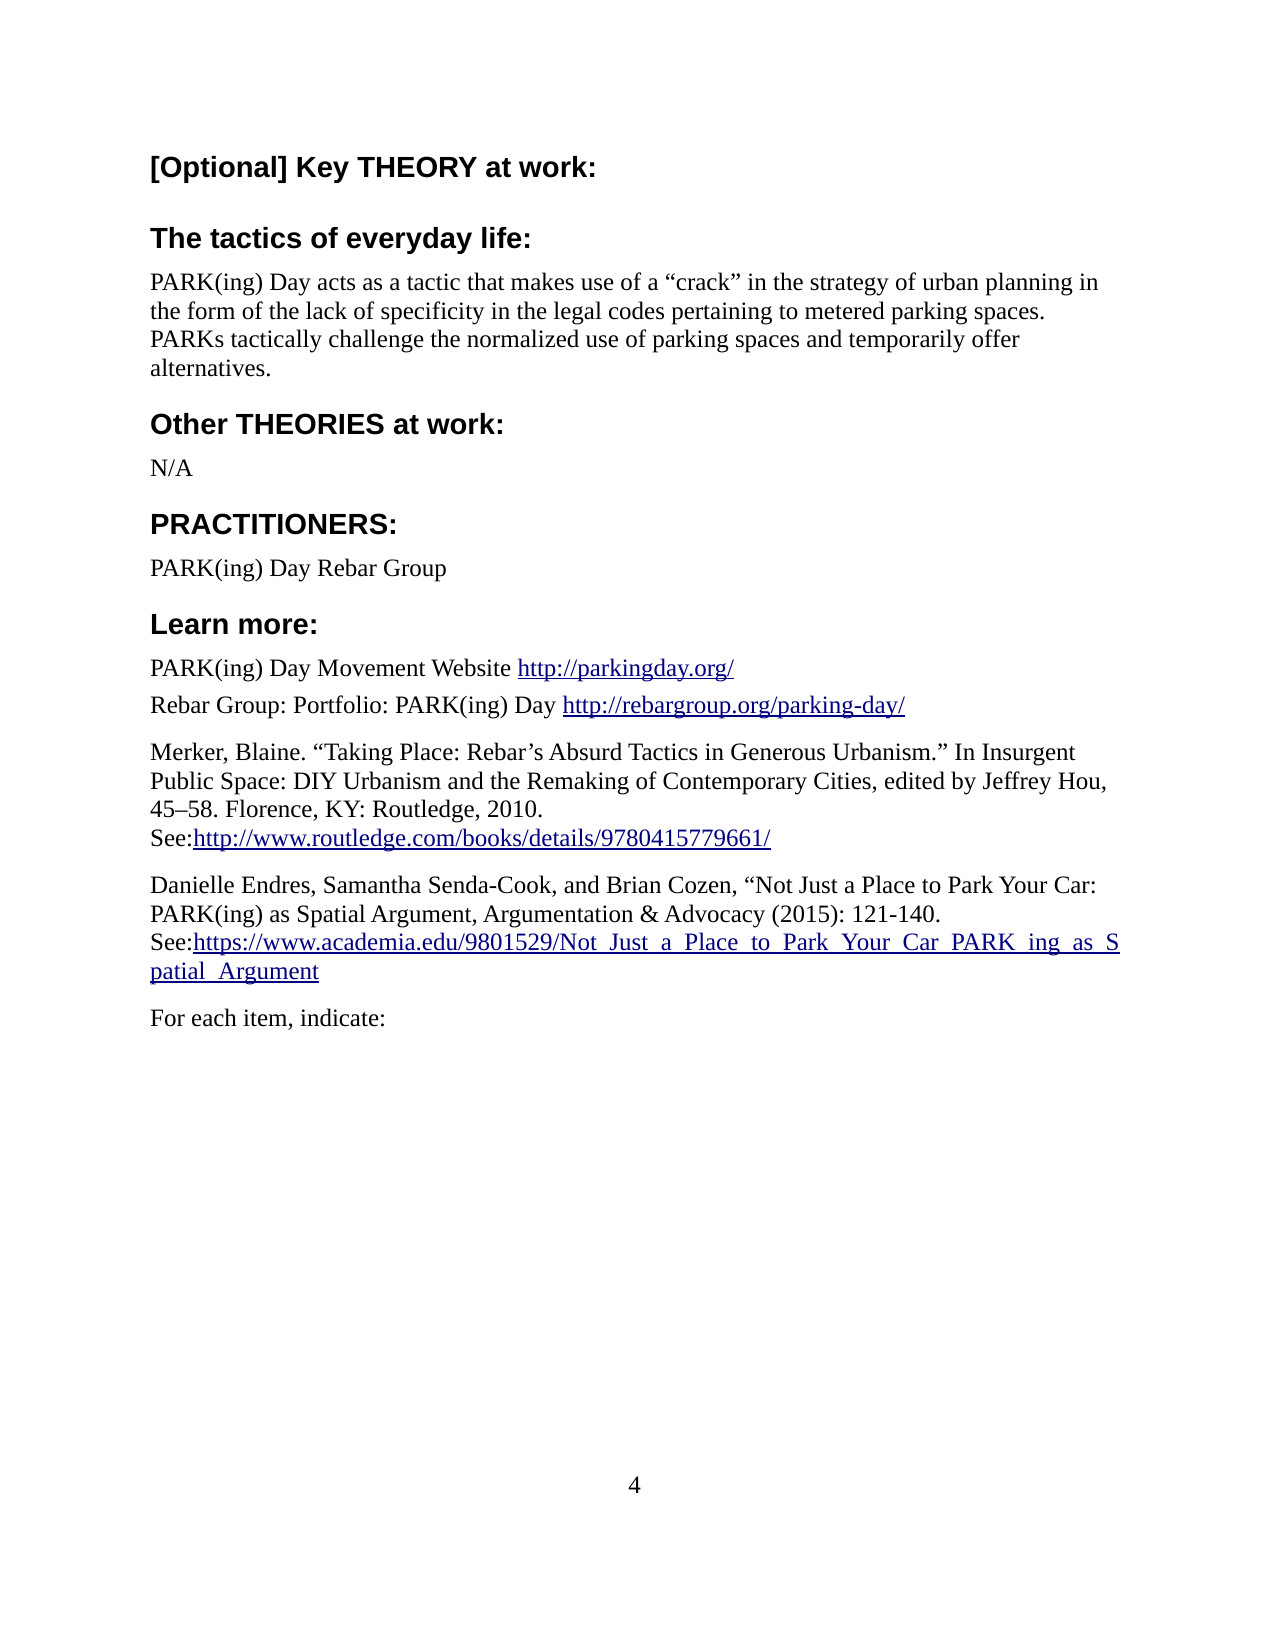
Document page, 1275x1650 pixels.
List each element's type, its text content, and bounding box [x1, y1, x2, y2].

text PARK(ing) Day acts as a tactic that makes use of a “crack” in the strategy of urban planning in the form of the lack of specificity in the legal codes pertaining to metered parking spaces. PARKs tactically challenge the normalized use of parking spaces and temporarily offer alternatives. [150, 267, 1125, 382]
subtitle [Optional] Key THEORY at work: [150, 150, 1125, 183]
subtitle Learn more: [150, 607, 1125, 640]
text N/A [150, 453, 1125, 482]
text Danielle Endres, Samantha Senda-Cook, and Brian Cozen, “Not Just a Place to Park Your Car: PARK(ing) as Spatial Argument, Argumentation & Advocacy (2015): 121-140. See:https://www.academia.edu/9801529/Not_Just_a_Place_to_Park_Your_Car_PARK_ing_as_Spatial_Argument [150, 870, 1125, 985]
text PARK(ing) Day Movement Website http://parkingday.org/ [150, 653, 1125, 681]
subtitle PRACTITIONERS: [150, 507, 1125, 540]
text Merker, Blaine. “Taking Place: Rebar’s Absurd Tactics in Generous Urbanism.” In Insurgent Public Space: DIY Urbanism and the Remaking of Contemporary Cities, edited by Jeffrey Hou, 45–58. Florence, KY: Routledge, 2010. See:http://www.routledge.com/books/details/9780415779661/ [150, 737, 1125, 852]
text PARK(ing) Day Rebar Group [150, 553, 1125, 582]
text Rebar Group: Portfolio: PARK(ing) Day http://rebargroup.org/parking-day/ [150, 690, 1125, 719]
subtitle Other THEORIES at work: [150, 407, 1125, 441]
subtitle The tactics of everyday life: [150, 221, 1125, 254]
text For each item, indicate: [150, 1003, 1125, 1032]
